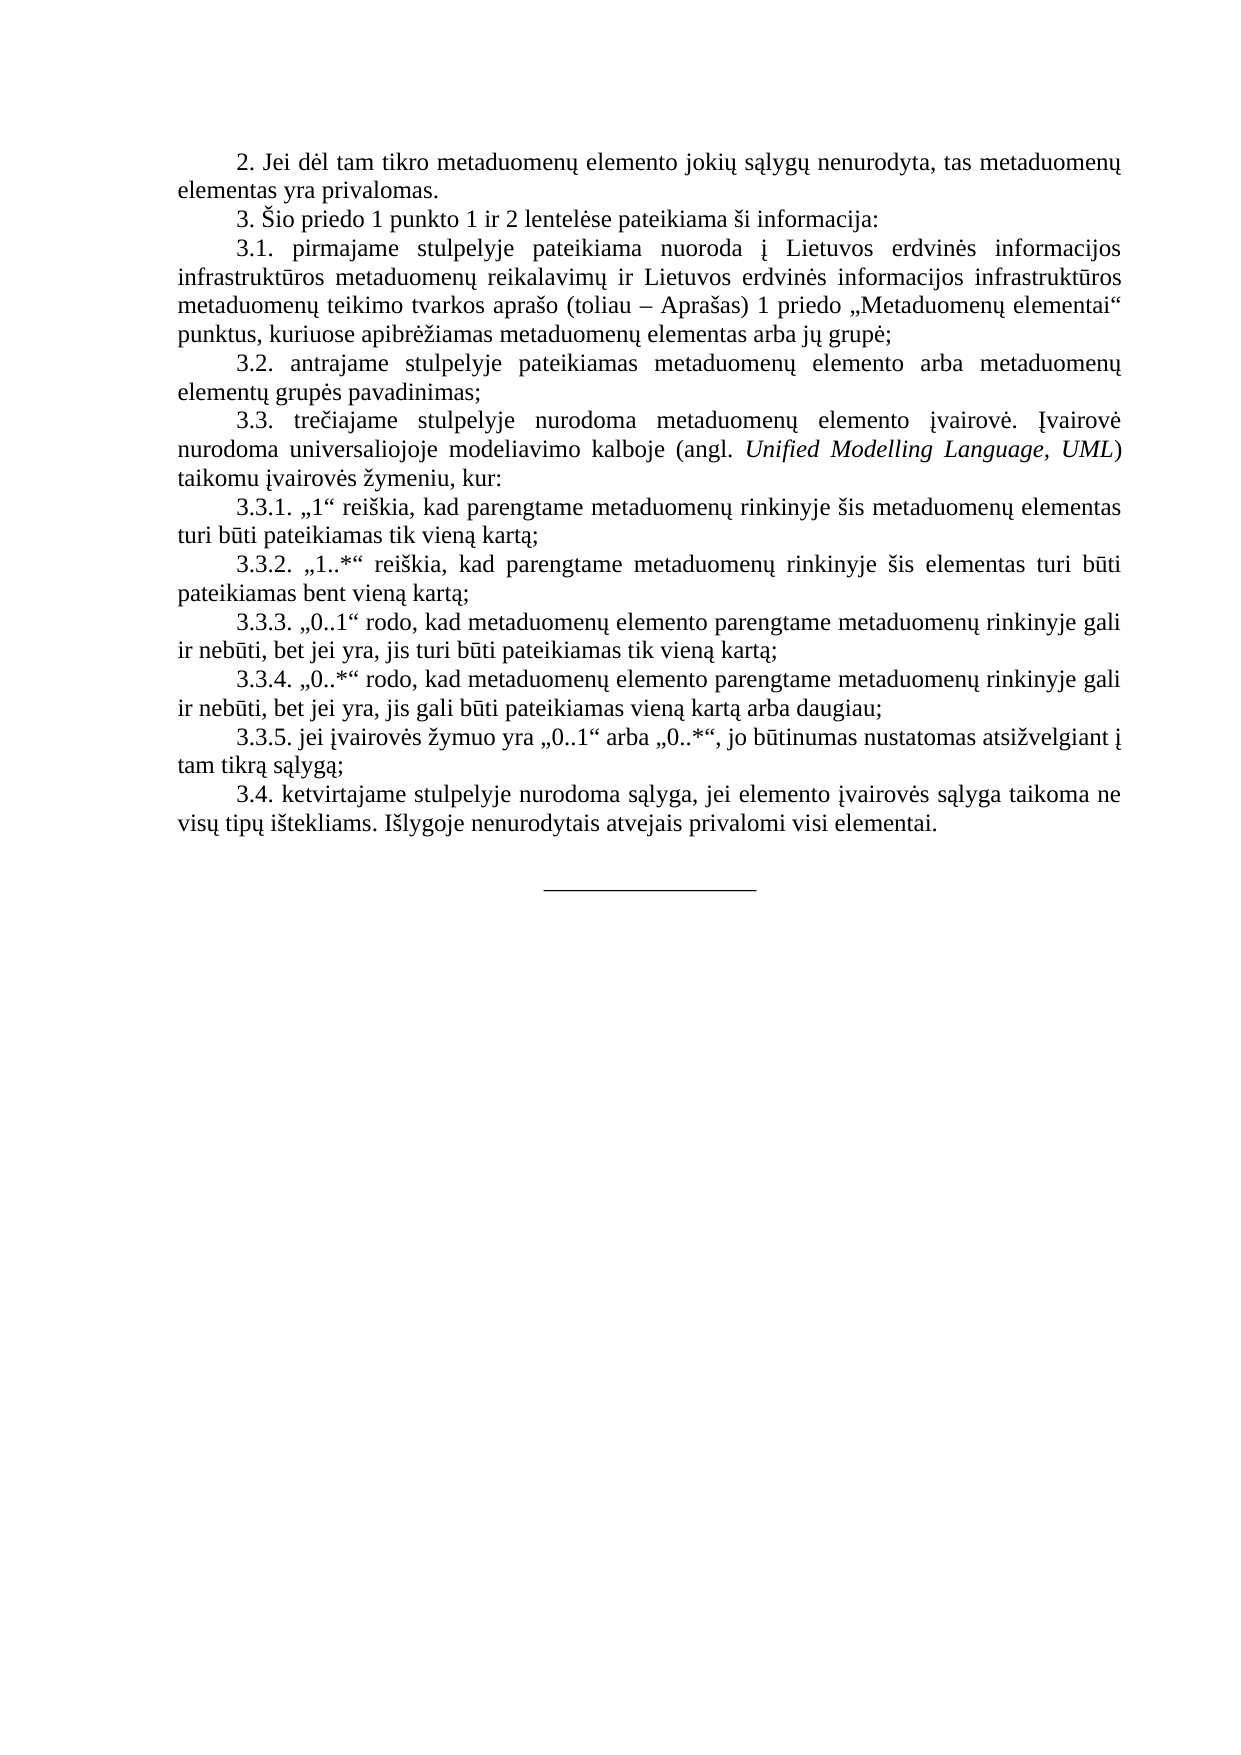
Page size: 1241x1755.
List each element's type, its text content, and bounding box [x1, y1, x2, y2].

text 3.3.1. „1“ reiškia, kad parengtame metaduomenų rinkinyje šis metaduomenų elementas turi būti pateikiamas tik vieną kartą; [177, 492, 1122, 549]
text 3.1. pirmajame stulpelyje pateikiama nuoroda į Lietuvos erdvinės informacijos infrastruktūros metaduomenų reikalavimų ir Lietuvos erdvinės informacijos infrastruktūros metaduomenų teikimo tvarkos aprašo (toliau – Aprašas) 1 priedo „Metaduomenų elementai“ punktus, kuriuose apibrėžiamas metaduomenų elementas arba jų grupė; [177, 233, 1122, 348]
text 3.3. trečiajame stulpelyje nurodoma metaduomenų elemento įvairovė. Įvairovė nurodoma universaliojoje modeliavimo kalboje (angl. Unified Modelling Language, UML) taikomu įvairovės žymeniu, kur: [177, 406, 1122, 492]
text 3.2. antrajame stulpelyje pateikiamas metaduomenų elemento arba metaduomenų elementų grupės pavadinimas; [177, 348, 1122, 406]
text 3. Šio priedo 1 punkto 1 ir 2 lentelėse pateikiama ši informacija: [177, 204, 1122, 233]
text 3.4. ketvirtajame stulpelyje nurodoma sąlyga, jei elemento įvairovės sąlyga taikoma ne visų tipų ištekliams. Išlygoje nenurodytais atvejais privalomi visi elementai. [177, 779, 1122, 837]
text _________________ [177, 866, 1122, 894]
text 2. Jei dėl tam tikro metaduomenų elemento jokių sąlygų nenurodyta, tas metaduomenų elementas yra privalomas. [177, 147, 1122, 204]
text 3.3.2. „1..*“ reiškia, kad parengtame metaduomenų rinkinyje šis elementas turi būti pateikiamas bent vieną kartą; [177, 549, 1122, 607]
text 3.3.5. jei įvairovės žymuo yra „0..1“ arba „0..*“, jo būtinumas nustatomas atsižvelgiant į tam tikrą sąlygą; [177, 722, 1122, 779]
text 3.3.3. „0..1“ rodo, kad metaduomenų elemento parengtame metaduomenų rinkinyje gali ir nebūti, bet jei yra, jis turi būti pateikiamas tik vieną kartą; [177, 607, 1122, 664]
text 3.3.4. „0..*“ rodo, kad metaduomenų elemento parengtame metaduomenų rinkinyje gali ir nebūti, bet jei yra, jis gali būti pateikiamas vieną kartą arba daugiau; [177, 664, 1122, 722]
